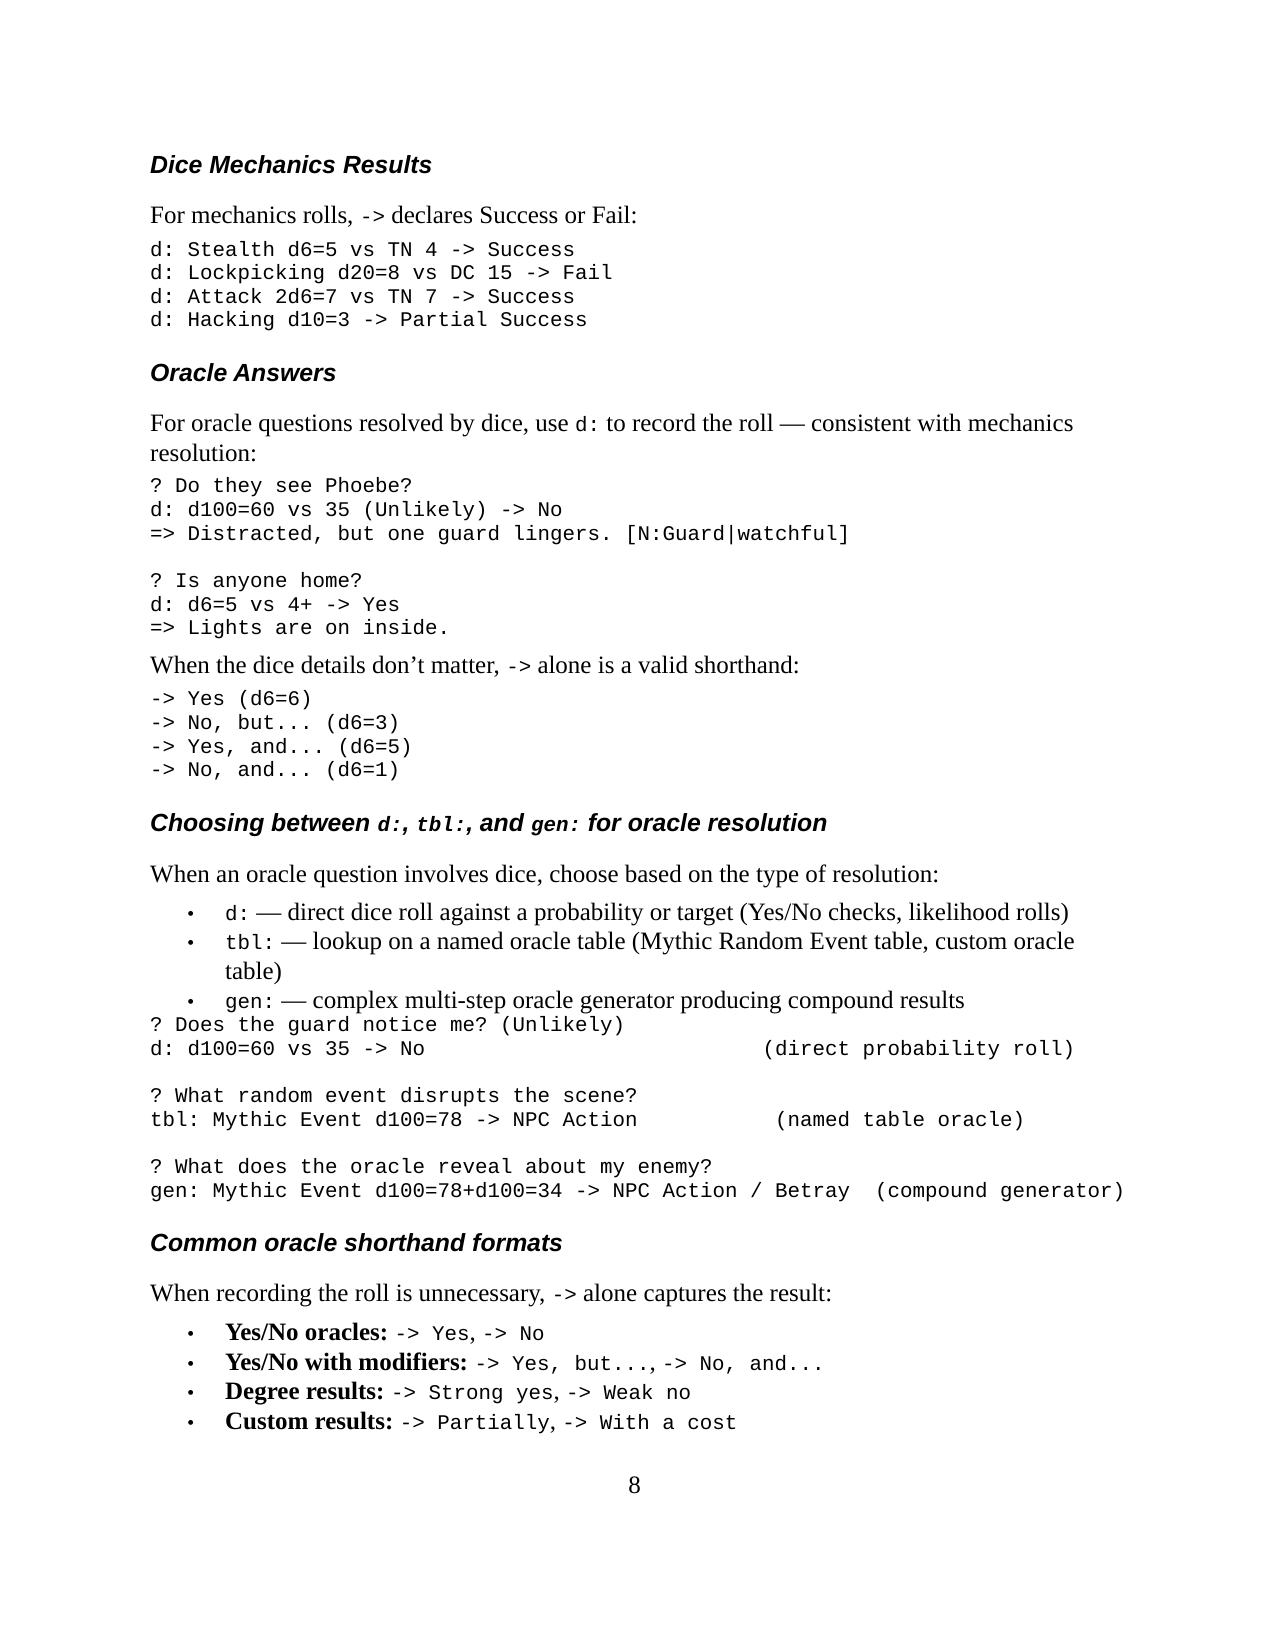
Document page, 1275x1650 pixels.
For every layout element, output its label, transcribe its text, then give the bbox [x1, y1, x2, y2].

subtitle Dice Mechanics Results [150, 150, 1125, 178]
text ? What does the oracle reveal about my enemy? [150, 1156, 1125, 1180]
text => Lights are on inside. [150, 617, 1125, 641]
list d: — direct dice roll against a probability or target (Yes/No checks, likelihood rolls) [187, 897, 1125, 926]
list gen: — complex multi-step oracle generator producing compound results [187, 985, 1125, 1014]
list Yes/No oracles: -> Yes, -> No [187, 1317, 1125, 1347]
text -> No, and... (d6=1) [150, 759, 1125, 783]
text ? Is anyone home? [150, 570, 1125, 594]
text When recording the roll is unnecessary, -> alone captures the result: [150, 1278, 1125, 1308]
text d: d6=5 vs 4+ -> Yes [150, 594, 1125, 617]
text d: d100=60 vs 35 -> No (direct probability roll) [150, 1038, 1125, 1062]
text d: Stealth d6=5 vs TN 4 -> Success [150, 238, 1125, 262]
text For mechanics rolls, -> declares Success or Fail: [150, 200, 1125, 229]
subtitle Choosing between d:, tbl:, and gen: for oracle resolution [150, 808, 1125, 838]
list Degree results: -> Strong yes, -> Weak no [187, 1376, 1125, 1406]
subtitle Common oracle shorthand formats [150, 1228, 1125, 1257]
text -> No, but... (d6=3) [150, 712, 1125, 736]
text gen: Mythic Event d100=78+d100=34 -> NPC Action / Betray (compound generator) [150, 1180, 1125, 1203]
text ? Does the guard notice me? (Unlikely) [150, 1014, 1125, 1038]
list tbl: — lookup on a named oracle table (Mythic Random Event table, custom oracle table) [187, 926, 1125, 985]
text For oracle questions resolved by dice, use d: to record the roll — consistent with mechanics resolution: [150, 408, 1125, 466]
text d: Lockpicking d20=8 vs DC 15 -> Fail [150, 262, 1125, 286]
text d: Attack 2d6=7 vs TN 7 -> Success [150, 286, 1125, 309]
text -> Yes (d6=6) [150, 688, 1125, 712]
text -> Yes, and... (d6=5) [150, 736, 1125, 759]
subtitle Oracle Answers [150, 358, 1125, 387]
list Yes/No with modifiers: -> Yes, but..., -> No, and... [187, 1347, 1125, 1376]
text ? Do they see Phoebe? [150, 475, 1125, 499]
list Custom results: -> Partially, -> With a cost [187, 1406, 1125, 1435]
text ? What random event disrupts the scene? [150, 1085, 1125, 1109]
text When the dice details don’t matter, -> alone is a valid shorthand: [150, 650, 1125, 679]
text => Distracted, but one guard lingers. [N:Guard|watchful] [150, 523, 1125, 546]
text d: d100=60 vs 35 (Unlikely) -> No [150, 499, 1125, 523]
text tbl: Mythic Event d100=78 -> NPC Action (named table oracle) [150, 1109, 1125, 1132]
text d: Hacking d10=3 -> Partial Success [150, 309, 1125, 333]
text When an oracle question involves dice, choose based on the type of resolution: [150, 859, 1125, 888]
